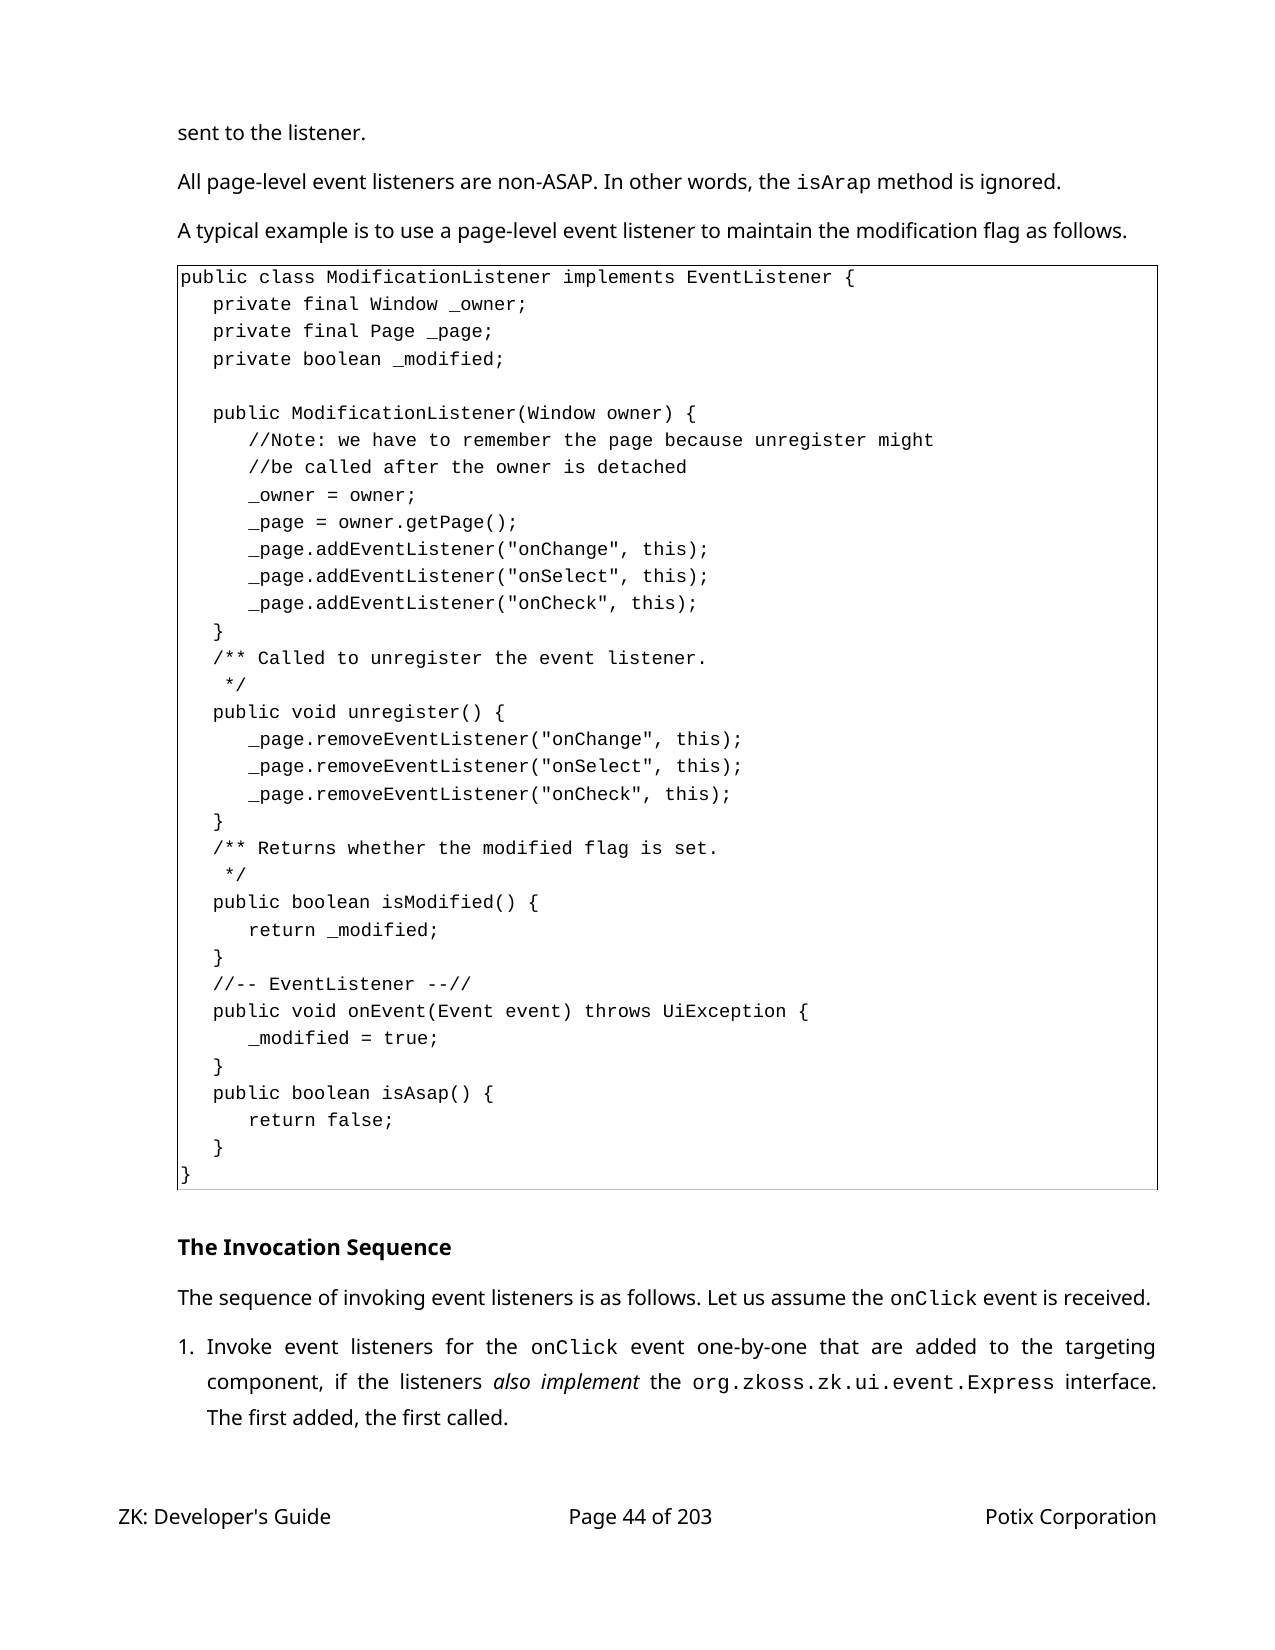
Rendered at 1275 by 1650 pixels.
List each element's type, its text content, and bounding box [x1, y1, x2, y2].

text A typical example is to use a page-level event listener to maintain the modification flag as follows. [177, 216, 1157, 244]
text } [178, 618, 1157, 643]
text public boolean isModified() { [178, 890, 1157, 914]
text //-- EventListener --// [178, 972, 1157, 996]
text sent to the listener. [177, 118, 1157, 146]
text */ [178, 863, 1157, 887]
text */ [178, 673, 1157, 697]
text public ModificationListener(Window owner) { [178, 401, 1157, 425]
text private final Page _page; [178, 319, 1157, 344]
text } [178, 1135, 1157, 1159]
text return false; [178, 1108, 1157, 1132]
text _page.addEventListener("onCheck", this); [178, 591, 1157, 616]
text } [178, 809, 1157, 833]
text _page.addEventListener("onChange", this); [178, 537, 1157, 561]
text public void onEvent(Event event) throws UiException { [178, 999, 1157, 1023]
text _owner = owner; [178, 482, 1157, 507]
text _page.removeEventListener("onSelect", this); [178, 754, 1157, 779]
text public boolean isAsap() { [178, 1081, 1157, 1105]
text _page.addEventListener("onSelect", this); [178, 564, 1157, 588]
text //be called after the owner is detached [178, 455, 1157, 479]
text } [178, 1053, 1157, 1078]
subtitle The Invocation Sequence [177, 1232, 1157, 1262]
text _page.removeEventListener("onChange", this); [178, 727, 1157, 751]
text public void unregister() { [178, 700, 1157, 724]
text /** Returns whether the modified flag is set. [178, 836, 1157, 860]
list Invoke event listeners for the onClick event one-by-one that are added to the targeting component, if the listeners also implement the org.zkoss.zk.ui.event.Express interface. The first added, the first called. [177, 1332, 1157, 1431]
text //Note: we have to remember the page because unregister might [178, 428, 1157, 452]
text private final Window _owner; [178, 292, 1157, 316]
text return _modified; [178, 917, 1157, 942]
text The sequence of invoking event listeners is as follows. Let us assume the onClick event is received. [177, 1283, 1157, 1311]
text /** Called to unregister the event listener. [178, 646, 1157, 670]
text _page = owner.getPage(); [178, 510, 1157, 534]
text private boolean _modified; [178, 347, 1157, 371]
text public class ModificationListener implements EventListener { [178, 266, 1157, 289]
text _modified = true; [178, 1026, 1157, 1051]
text } [178, 945, 1157, 969]
text All page-level event listeners are non-ASAP. In other words, the isArap method is ignored. [177, 167, 1157, 196]
text } [178, 1162, 1157, 1189]
text _page.removeEventListener("onCheck", this); [178, 782, 1157, 806]
